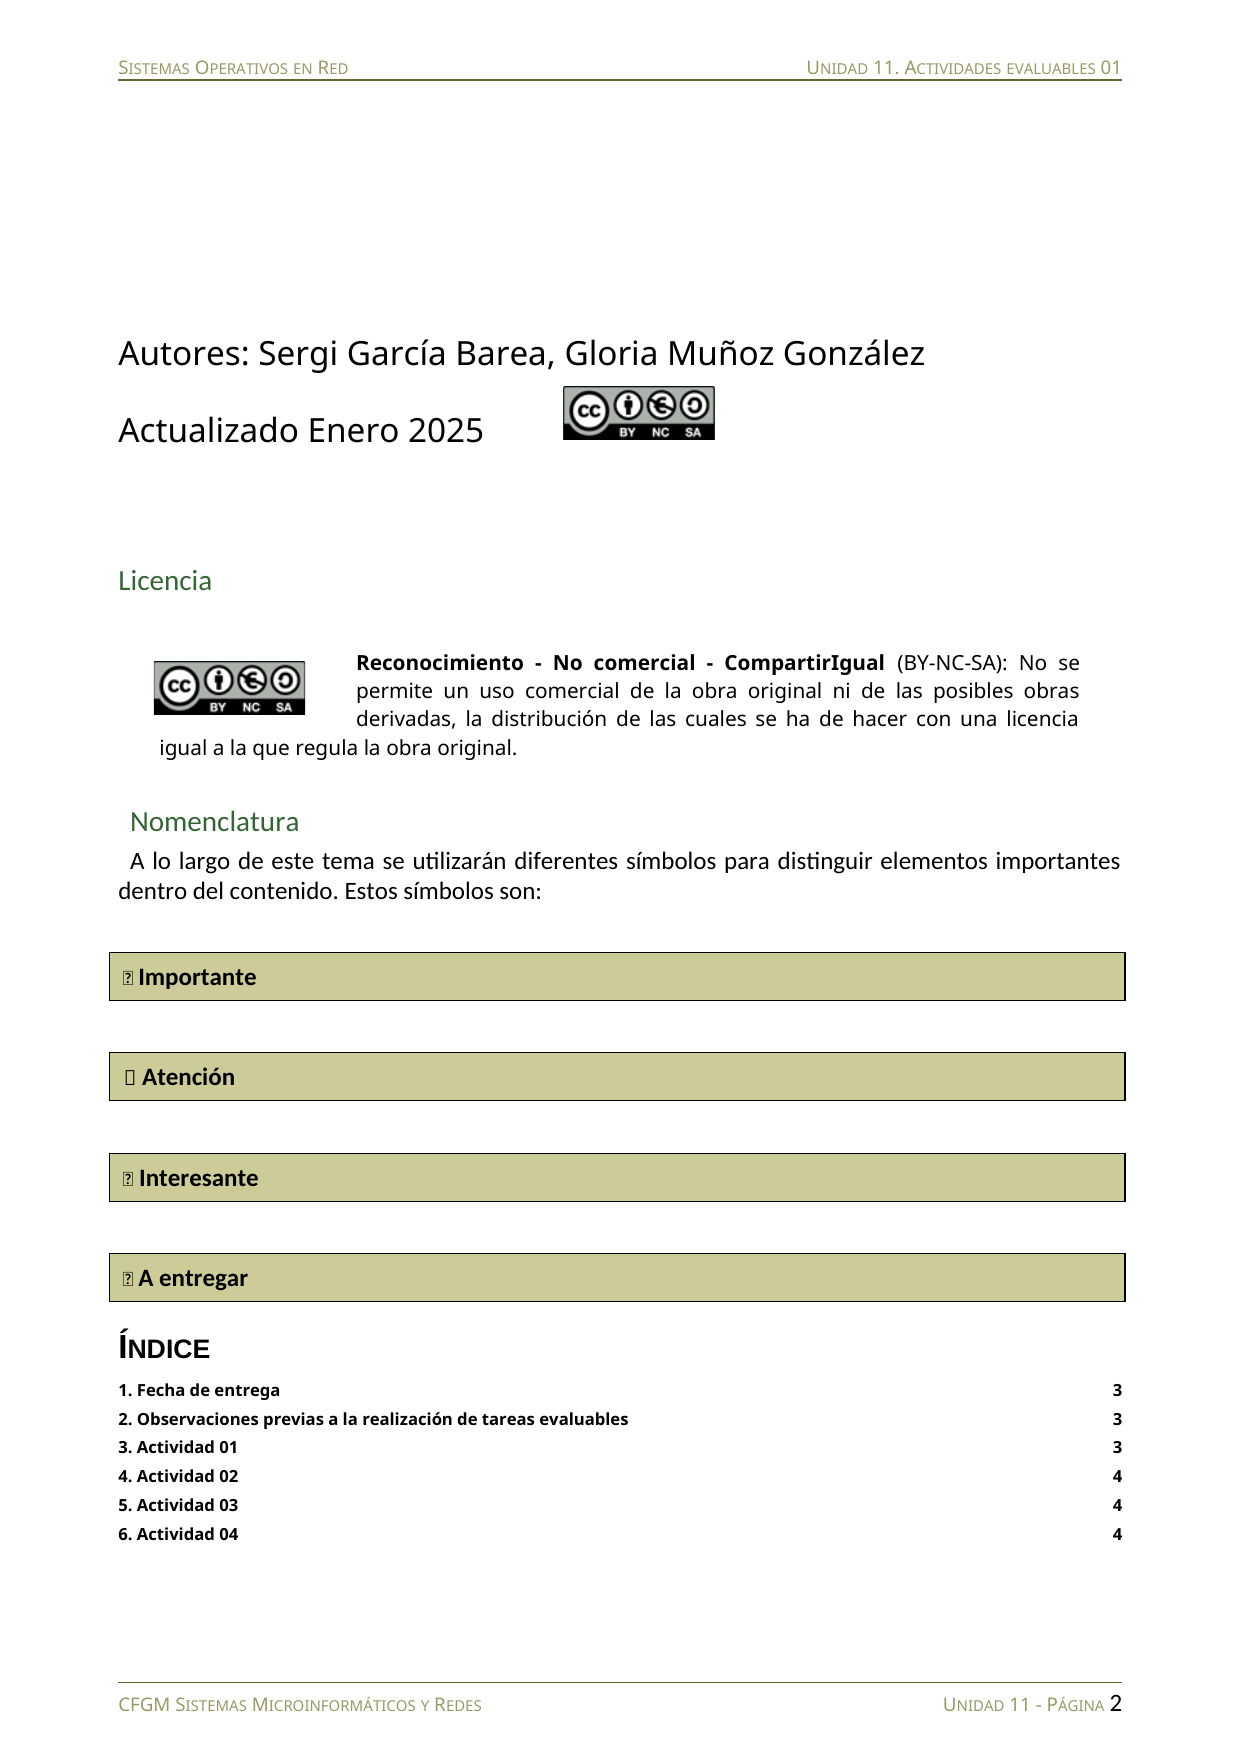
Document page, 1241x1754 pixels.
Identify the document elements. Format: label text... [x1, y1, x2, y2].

text Nomenclatura [118, 803, 1122, 838]
text A lo largo de este tema se utilizarán diferentes símbolos para distinguir elementos importantes dentro del contenido. Estos símbolos son: [118, 845, 1122, 906]
text Reconocimiento - No comercial - CompartirIgual (BY-NC-SA): No se permite un uso comercial de la obra original ni de las posibles obras derivadas, la distribución de las cuales se ha de hacer con una licencia igual a la que regula la obra original. [159, 648, 1080, 761]
text Licencia [118, 562, 1122, 598]
text 5. Actividad 03 4 [118, 1494, 1122, 1517]
text 📖 Importante [110, 953, 1124, 1000]
text ❕ Atención [110, 1053, 1124, 1100]
text 💬 Interesante [110, 1154, 1124, 1201]
picture [563, 386, 715, 440]
picture [153, 661, 306, 715]
text 6. Actividad 04 4 [118, 1523, 1122, 1546]
text 3. Actividad 01 3 [118, 1436, 1122, 1459]
text Autores: Sergi García Barea, Gloria Muñoz González [118, 329, 1122, 375]
text 1. Fecha de entrega 3 [118, 1378, 1122, 1401]
text 4. Actividad 02 4 [118, 1465, 1122, 1488]
text Índice [118, 1327, 1122, 1366]
text Actualizado Enero 2025 [118, 407, 1122, 453]
text 2. Observaciones previas a la realización de tareas evaluables 3 [118, 1407, 1122, 1430]
text 📕 A entregar [110, 1254, 1124, 1301]
